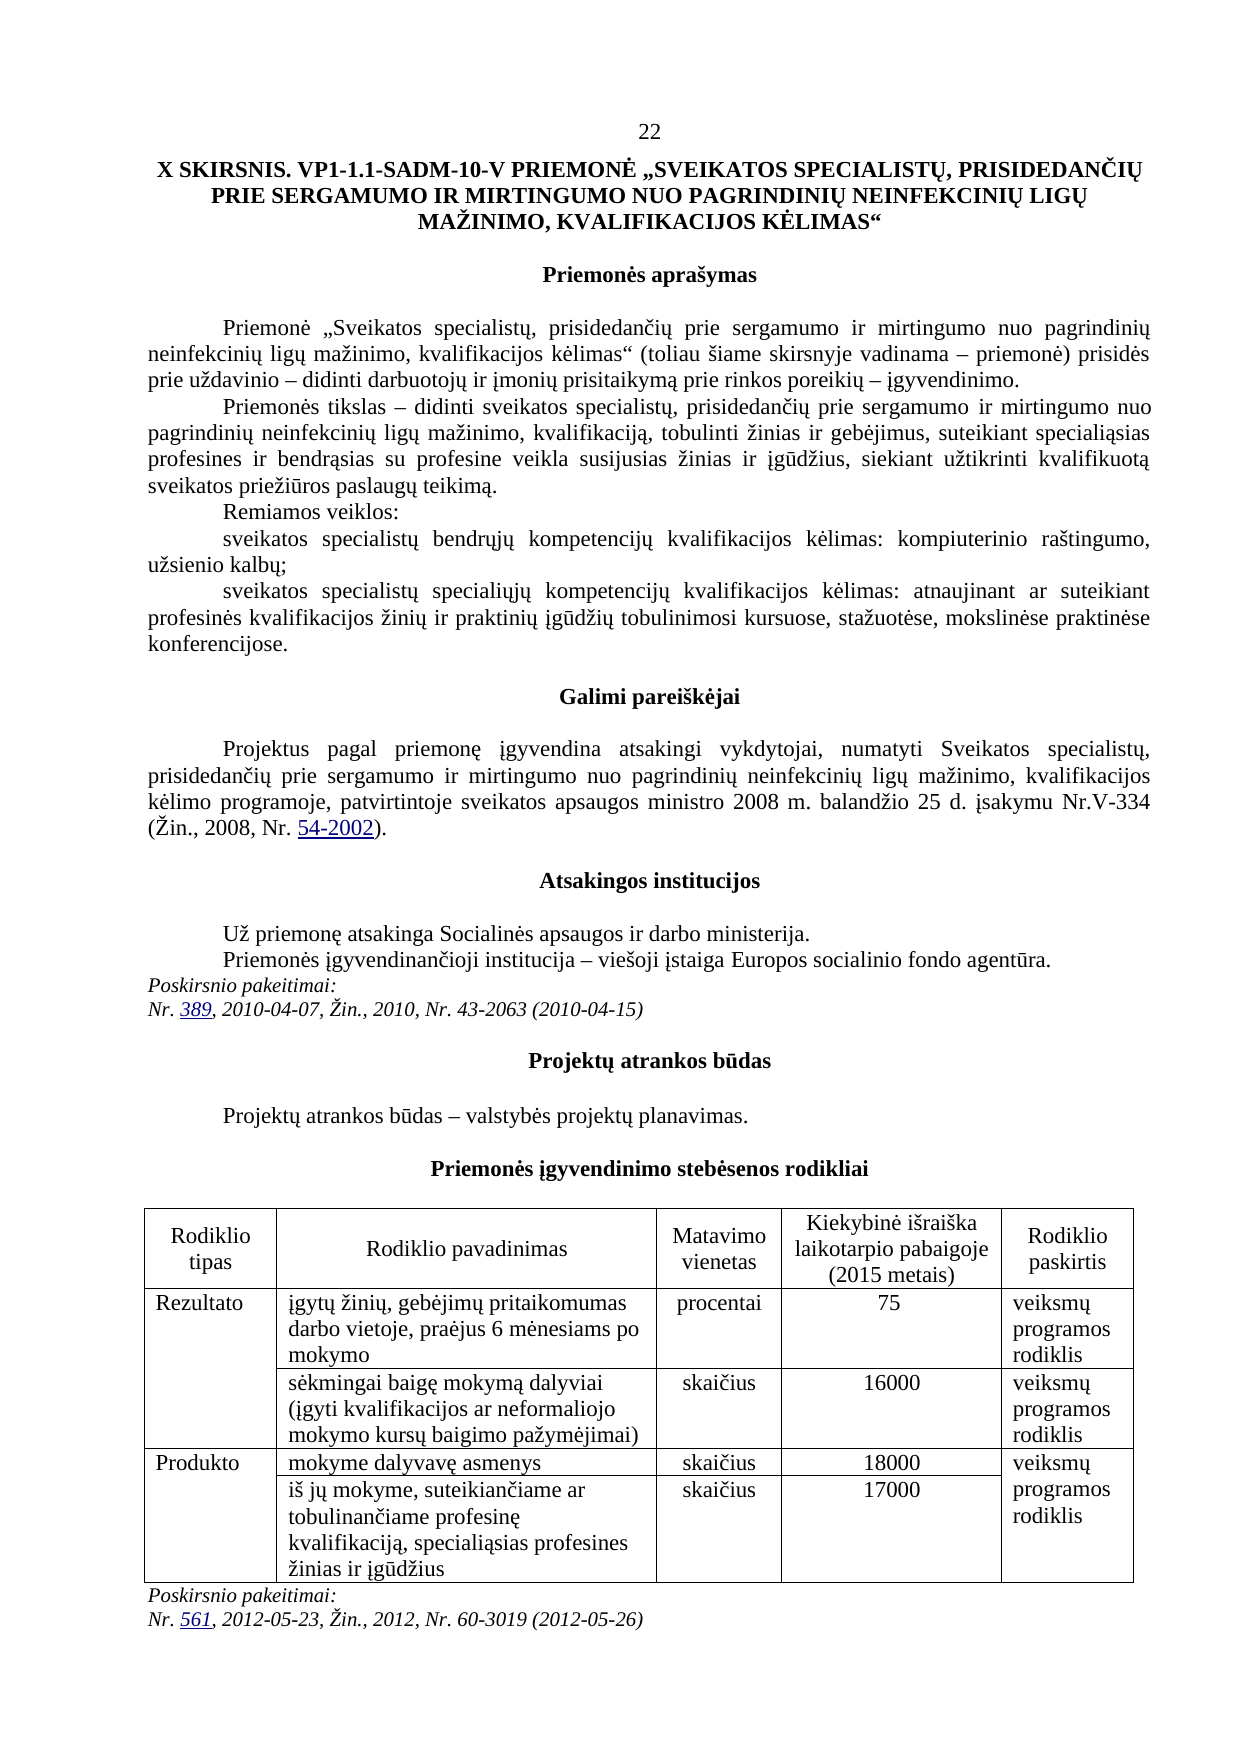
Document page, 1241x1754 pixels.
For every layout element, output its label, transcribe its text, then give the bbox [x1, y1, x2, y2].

text Nr. 561, 2012-05-23, Žin., 2012, Nr. 60-3019 (2012-05-26) [148, 1607, 1152, 1631]
table_cell Rezultato [145, 1289, 276, 1448]
text Poskirsnio pakeitimai: [148, 1583, 1152, 1607]
text X SKIRSNIS. VP1-1.1-SADM-10-V PRIEMONĖ „SVEIKATOS SPECIALISTŲ, PRISIDEDANČIŲ PRIE SERGAMUMO IR MIRTINGUMO NUO PAGRINDINIŲ NEINFEKCINIŲ LIGŲ MAŽINIMO, KVALIFIKACIJOS KĖLIMAS“ [148, 156, 1152, 235]
table_cell veiksmų programos rodiklis [1002, 1289, 1133, 1368]
text Priemonės aprašymas [148, 261, 1152, 287]
table_cell 17000 [782, 1476, 1001, 1582]
table_cell skaičius [657, 1369, 781, 1448]
table_cell 18000 [782, 1449, 1001, 1475]
table_header Rodiklio tipas [145, 1209, 276, 1288]
table_cell 16000 [782, 1369, 1001, 1448]
text Projektų atrankos būdas – valstybės projektų planavimas. [148, 1102, 1152, 1128]
table_cell iš jų mokyme, suteikiančiame ar tobulinančiame profesinę kvalifikaciją, specialiąsias profesines žinias ir įgūdžius [277, 1476, 656, 1582]
table_cell mokyme dalyvavę asmenys [277, 1449, 656, 1475]
text Projektus pagal priemonę įgyvendina atsakingi vykdytojai, numatyti Sveikatos specialistų, prisidedančių prie sergamumo ir mirtingumo nuo pagrindinių neinfekcinių ligų mažinimo, kvalifikacijos kėlimo programoje, patvirtintoje sveikatos apsaugos ministro 2008 m. balandžio 25 d. įsakymu Nr.V-334 (Žin., 2008, Nr. 54-2002). [148, 735, 1152, 841]
table_header Matavimo vienetas [657, 1209, 781, 1288]
text Projektų atrankos būdas [148, 1047, 1152, 1073]
table_header Kiekybinė išraiška laikotarpio pabaigoje (2015 metais) [782, 1209, 1001, 1288]
table_cell 75 [782, 1289, 1001, 1368]
table_cell sėkmingai baigę mokymą dalyviai (įgyti kvalifikacijos ar neformaliojo mokymo kursų baigimo pažymėjimai) [277, 1369, 656, 1448]
table_cell procentai [657, 1289, 781, 1368]
text Galimi pareiškėjai [148, 683, 1152, 709]
text Priemonės tikslas – didinti sveikatos specialistų, prisidedančių prie sergamumo ir mirtingumo nuo pagrindinių neinfekcinių ligų mažinimo, kvalifikaciją, tobulinti žinias ir gebėjimus, suteikiant specialiąsias profesines ir bendrąsias su profesine veikla susijusias žinias ir įgūdžius, siekiant užtikrinti kvalifikuotą sveikatos priežiūros paslaugų teikimą. [148, 393, 1152, 498]
table_cell veiksmų programos rodiklis [1002, 1449, 1133, 1582]
table_cell skaičius [657, 1476, 781, 1582]
text Atsakingos institucijos [148, 867, 1152, 893]
text sveikatos specialistų bendrųjų kompetencijų kvalifikacijos kėlimas: kompiuterinio raštingumo, užsienio kalbų; [148, 524, 1152, 577]
table_cell skaičius [657, 1449, 781, 1475]
table_header Rodiklio pavadinimas [277, 1209, 656, 1288]
text Nr. 389, 2010-04-07, Žin., 2010, Nr. 43-2063 (2010-04-15) [148, 997, 1152, 1021]
text Poskirsnio pakeitimai: [148, 973, 1152, 997]
table_cell įgytų žinių, gebėjimų pritaikomumas darbo vietoje, praėjus 6 mėnesiams po mokymo [277, 1289, 656, 1368]
table_cell Produkto [145, 1449, 276, 1582]
text Už priemonę atsakinga Socialinės apsaugos ir darbo ministerija. [148, 920, 1152, 946]
text sveikatos specialistų specialiųjų kompetencijų kvalifikacijos kėlimas: atnaujinant ar suteikiant profesinės kvalifikacijos žinių ir praktinių įgūdžių tobulinimosi kursuose, stažuotėse, mokslinėse praktinėse konferencijose. [148, 577, 1152, 656]
text Priemonė „Sveikatos specialistų, prisidedančių prie sergamumo ir mirtingumo nuo pagrindinių neinfekcinių ligų mažinimo, kvalifikacijos kėlimas“ (toliau šiame skirsnyje vadinama – priemonė) prisidės prie uždavinio – didinti darbuotojų ir įmonių prisitaikymą prie rinkos poreikių – įgyvendinimo. [148, 314, 1152, 393]
table_cell veiksmų programos rodiklis [1002, 1369, 1133, 1448]
text Priemonės įgyvendinimo stebėsenos rodikliai [148, 1155, 1152, 1181]
text Remiamos veiklos: [148, 498, 1152, 524]
table_header Rodiklio paskirtis [1002, 1209, 1133, 1288]
text Priemonės įgyvendinančioji institucija – viešoji įstaiga Europos socialinio fondo agentūra. [148, 946, 1152, 973]
